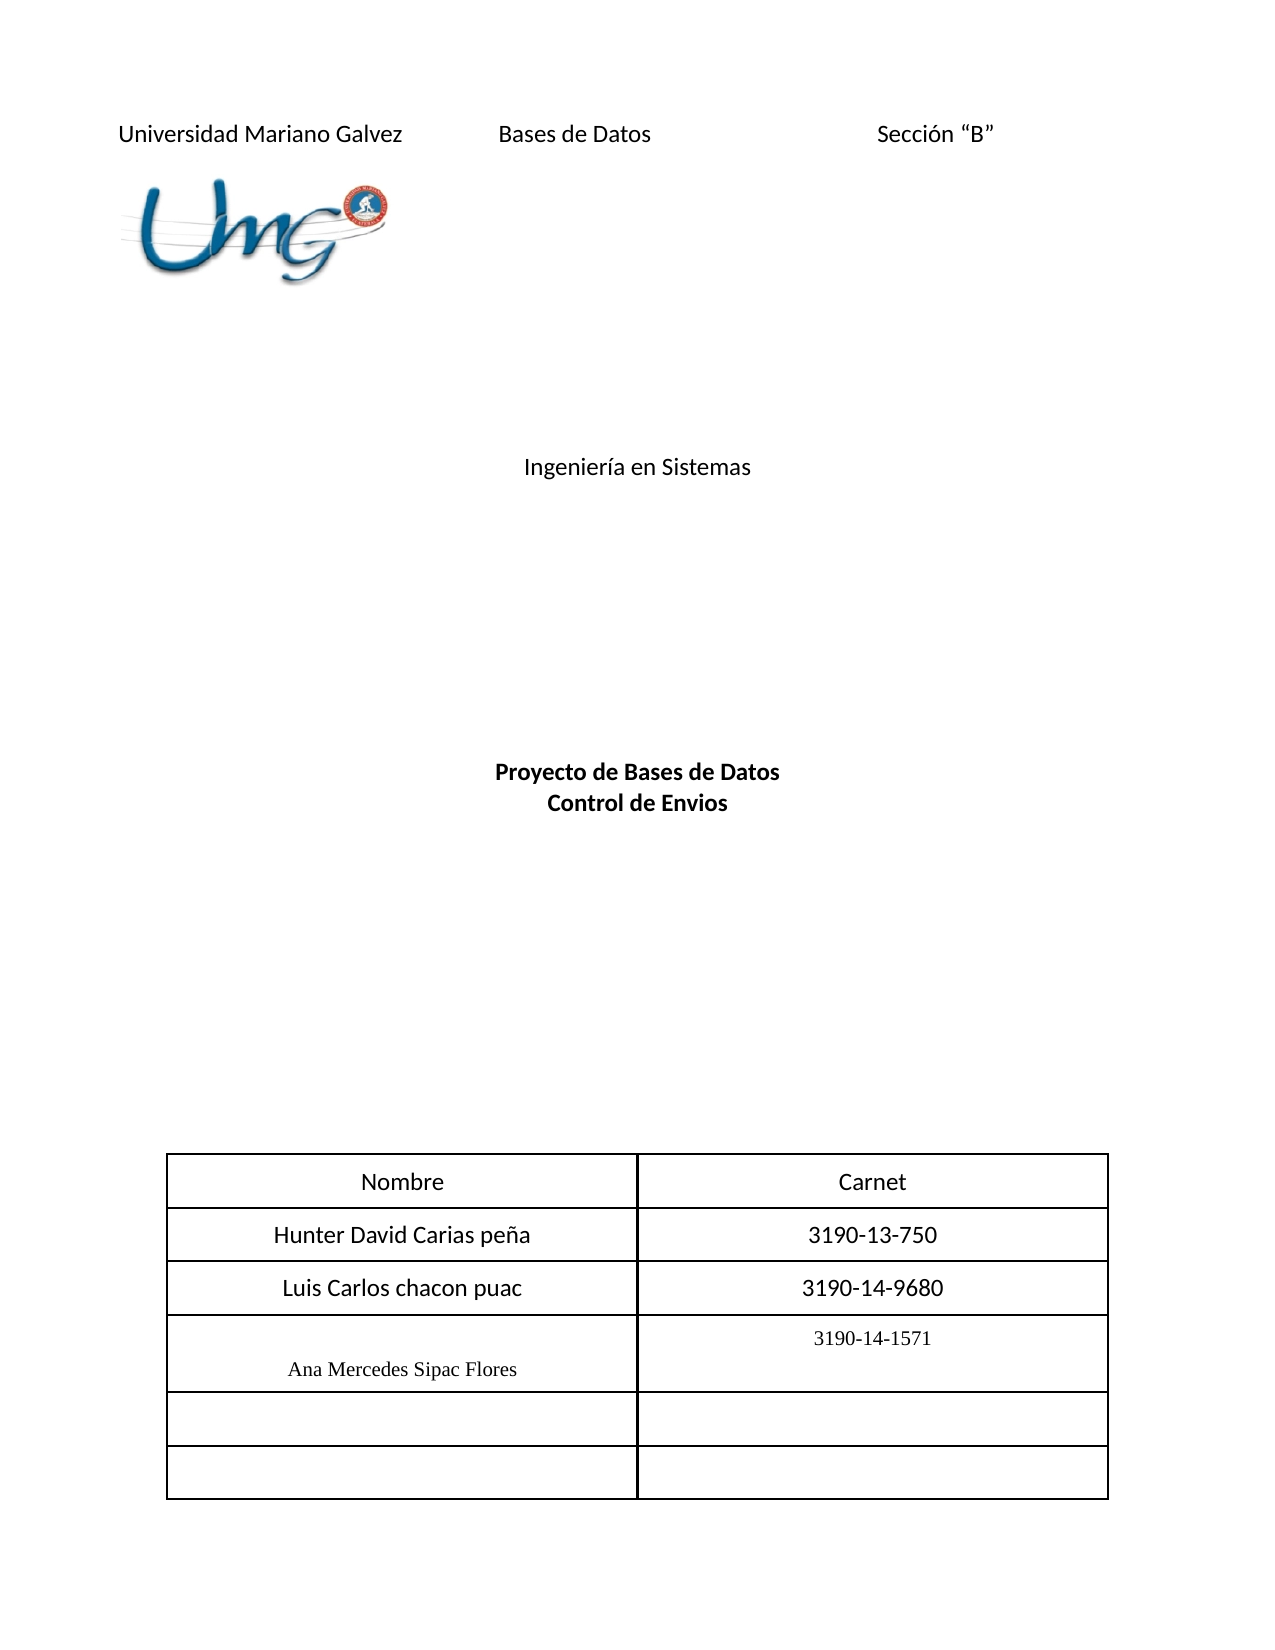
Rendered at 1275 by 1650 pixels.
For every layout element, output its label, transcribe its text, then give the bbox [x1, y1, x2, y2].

table_cell Ana Mercedes Sipac Flores [168, 1316, 636, 1391]
table_cell 3190-14-1571 [639, 1316, 1107, 1391]
table_header Carnet [639, 1155, 1107, 1207]
text Proyecto de Bases de Datos [118, 756, 1157, 787]
table_cell Luis Carlos chacon puac [168, 1262, 636, 1313]
text Universidad Mariano Galvez Bases de Datos Sección “B” [118, 118, 1157, 149]
table_cell 3190-13-750 [639, 1209, 1107, 1260]
table_cell [639, 1393, 1107, 1444]
table_cell [639, 1447, 1107, 1498]
table_cell Hunter David Carias peña [168, 1209, 636, 1260]
table_cell [168, 1447, 636, 1498]
table_cell [168, 1393, 636, 1444]
table_cell 3190-14-9680 [639, 1262, 1107, 1313]
picture [121, 151, 407, 292]
text Control de Envios [118, 787, 1157, 817]
table_header Nombre [168, 1155, 636, 1207]
text Ingeniería en Sistemas [118, 451, 1157, 482]
